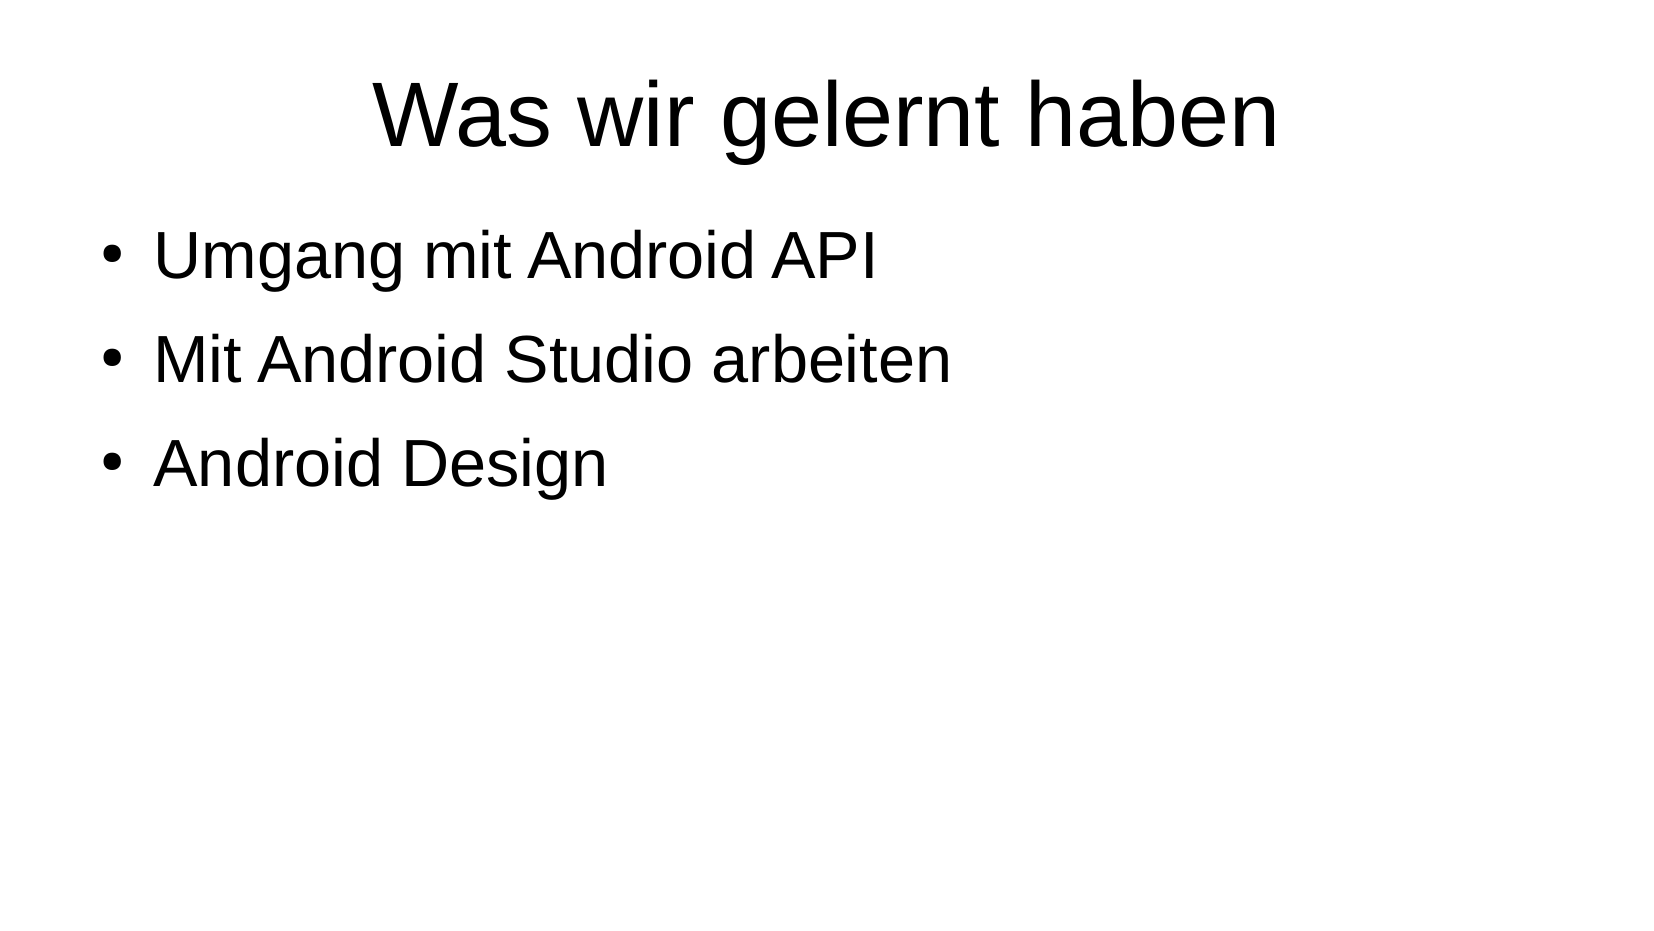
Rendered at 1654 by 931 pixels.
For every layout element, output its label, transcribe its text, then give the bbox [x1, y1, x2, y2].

title Was wir gelernt haben [82, 37, 1571, 193]
list Umgang mit Android API Mit Android Studio arbeiten Android Design [82, 217, 1571, 758]
